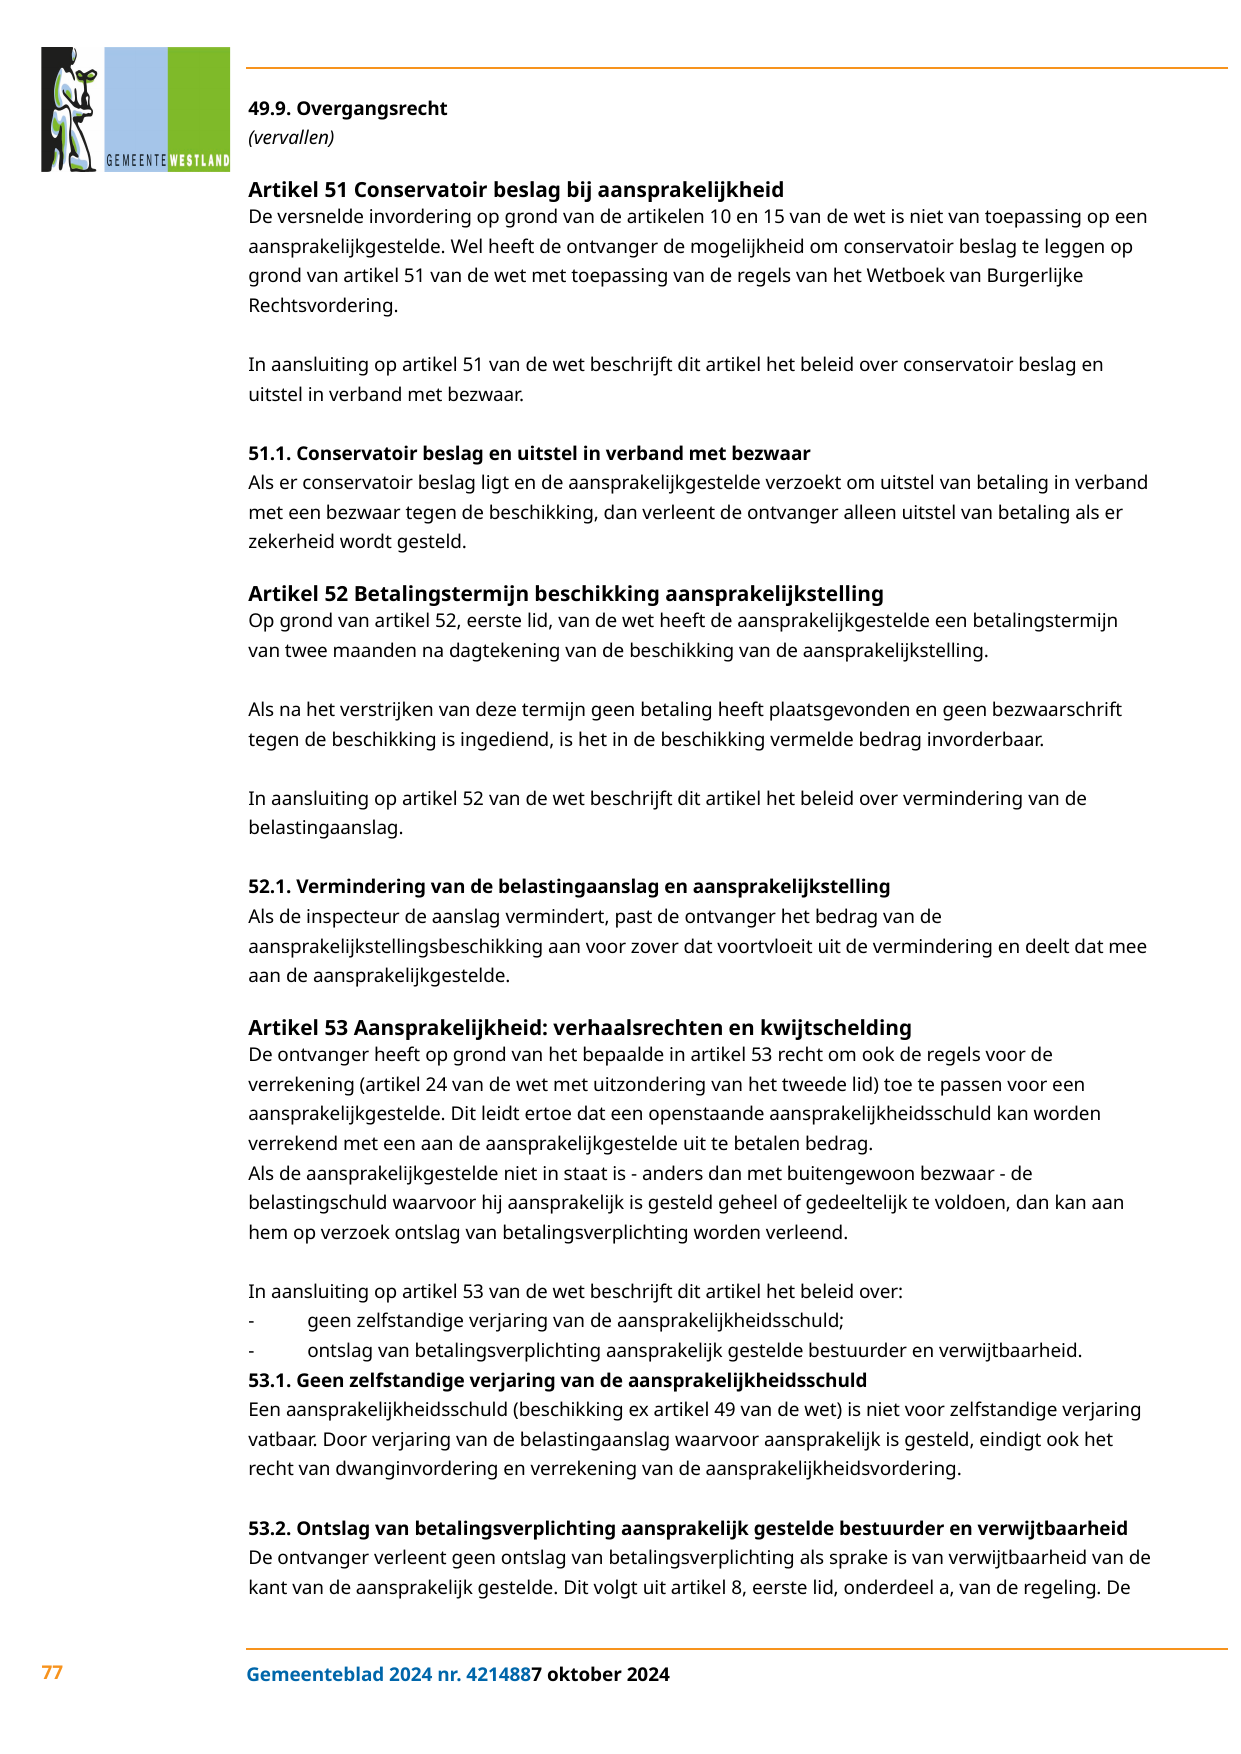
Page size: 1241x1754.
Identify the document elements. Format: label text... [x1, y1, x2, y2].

list geen zelfstandige verjaring van de aansprakelijkheidsschuld; [248, 1308, 1152, 1333]
text Artikel 53 Aansprakelijkheid: verhaalsrechten en kwijtschelding [248, 1013, 1152, 1041]
text Artikel 51 Conservatoir beslag bij aansprakelijkheid [248, 175, 1152, 203]
picture [41, 47, 231, 172]
text 51.1. Conservatoir beslag en uitstel in verband met bezwaar [248, 440, 1152, 466]
text 49.9. Overgangsrecht [248, 95, 1152, 121]
text Als er conservatoir beslag ligt en de aansprakelijkgestelde verzoekt om uitstel van betaling in verband met een bezwaar tegen de beschikking, dan verleent de ontvanger alleen uitstel van betaling als er zekerheid wordt gesteld. [248, 469, 1152, 554]
text 53.1. Geen zelfstandige verjaring van de aansprakelijkheidsschuld [248, 1367, 1152, 1392]
text De ontvanger heeft op grond van het bepaalde in artikel 53 recht om ook de regels voor de verrekening (artikel 24 van de wet met uitzondering van het tweede lid) toe te passen voor een aansprakelijkgestelde. Dit leidt ertoe dat een openstaande aansprakelijkheidsschuld kan worden verrekend met een aan de aansprakelijkgestelde uit te betalen bedrag. [248, 1041, 1152, 1156]
text De ontvanger verleent geen ontslag van betalingsverplichting als sprake is van verwijtbaarheid van de kant van de aansprakelijk gestelde. Dit volgt uit artikel 8, eerste lid, onderdeel a, van de regeling. De [248, 1544, 1152, 1599]
text Als na het verstrijken van deze termijn geen betaling heeft plaatsgevonden en geen bezwaarschrift tegen de beschikking is ingediend, is het in de beschikking vermelde bedrag invorderbaar. [248, 696, 1152, 752]
text Op grond van artikel 52, eerste lid, van de wet heeft de aansprakelijkgestelde een betalingstermijn van twee maanden na dagtekening van de beschikking van de aansprakelijkstelling. [248, 607, 1152, 663]
text Een aansprakelijkheidsschuld (beschikking ex artikel 49 van de wet) is niet voor zelfstandige verjaring vatbaar. Door verjaring van de belastingaanslag waarvoor aansprakelijk is gesteld, eindigt ook het recht van dwanginvordering en verrekening van de aansprakelijkheidsvordering. [248, 1396, 1152, 1481]
text Als de inspecteur de aanslag vermindert, past de ontvanger het bedrag van de aansprakelijkstellingsbeschikking aan voor zover dat voortvloeit uit de vermindering en deelt dat mee aan de aansprakelijkgestelde. [248, 903, 1152, 988]
text 53.2. Ontslag van betalingsverplichting aansprakelijk gestelde bestuurder en verwijtbaarheid [248, 1515, 1152, 1540]
text Artikel 52 Betalingstermijn beschikking aansprakelijkstelling [248, 579, 1152, 607]
text In aansluiting op artikel 53 van de wet beschrijft dit artikel het beleid over: [248, 1278, 1152, 1304]
text In aansluiting op artikel 52 van de wet beschrijft dit artikel het beleid over vermindering van de belastingaanslag. [248, 785, 1152, 840]
text In aansluiting op artikel 51 van de wet beschrijft dit artikel het beleid over conservatoir beslag en uitstel in verband met bezwaar. [248, 351, 1152, 406]
text Als de aansprakelijkgestelde niet in staat is - anders dan met buitengewoon bezwaar - de belastingschuld waarvoor hij aansprakelijk is gesteld geheel of gedeeltelijk te voldoen, dan kan aan hem op verzoek ontslag van betalingsverplichting worden verleend. [248, 1160, 1152, 1244]
list ontslag van betalingsverplichting aansprakelijk gestelde bestuurder en verwijtbaarheid. [248, 1337, 1152, 1363]
text (vervallen) [248, 124, 1152, 150]
text 52.1. Vermindering van de belastingaanslag en aansprakelijkstelling [248, 874, 1152, 899]
text De versnelde invordering op grond van de artikelen 10 en 15 van de wet is niet van toepassing op een aansprakelijkgestelde. Wel heeft de ontvanger de mogelijkheid om conservatoir beslag te leggen op grond van artikel 51 van de wet met toepassing van de regels van het Wetboek van Burgerlijke Rechtsvordering. [248, 203, 1152, 318]
